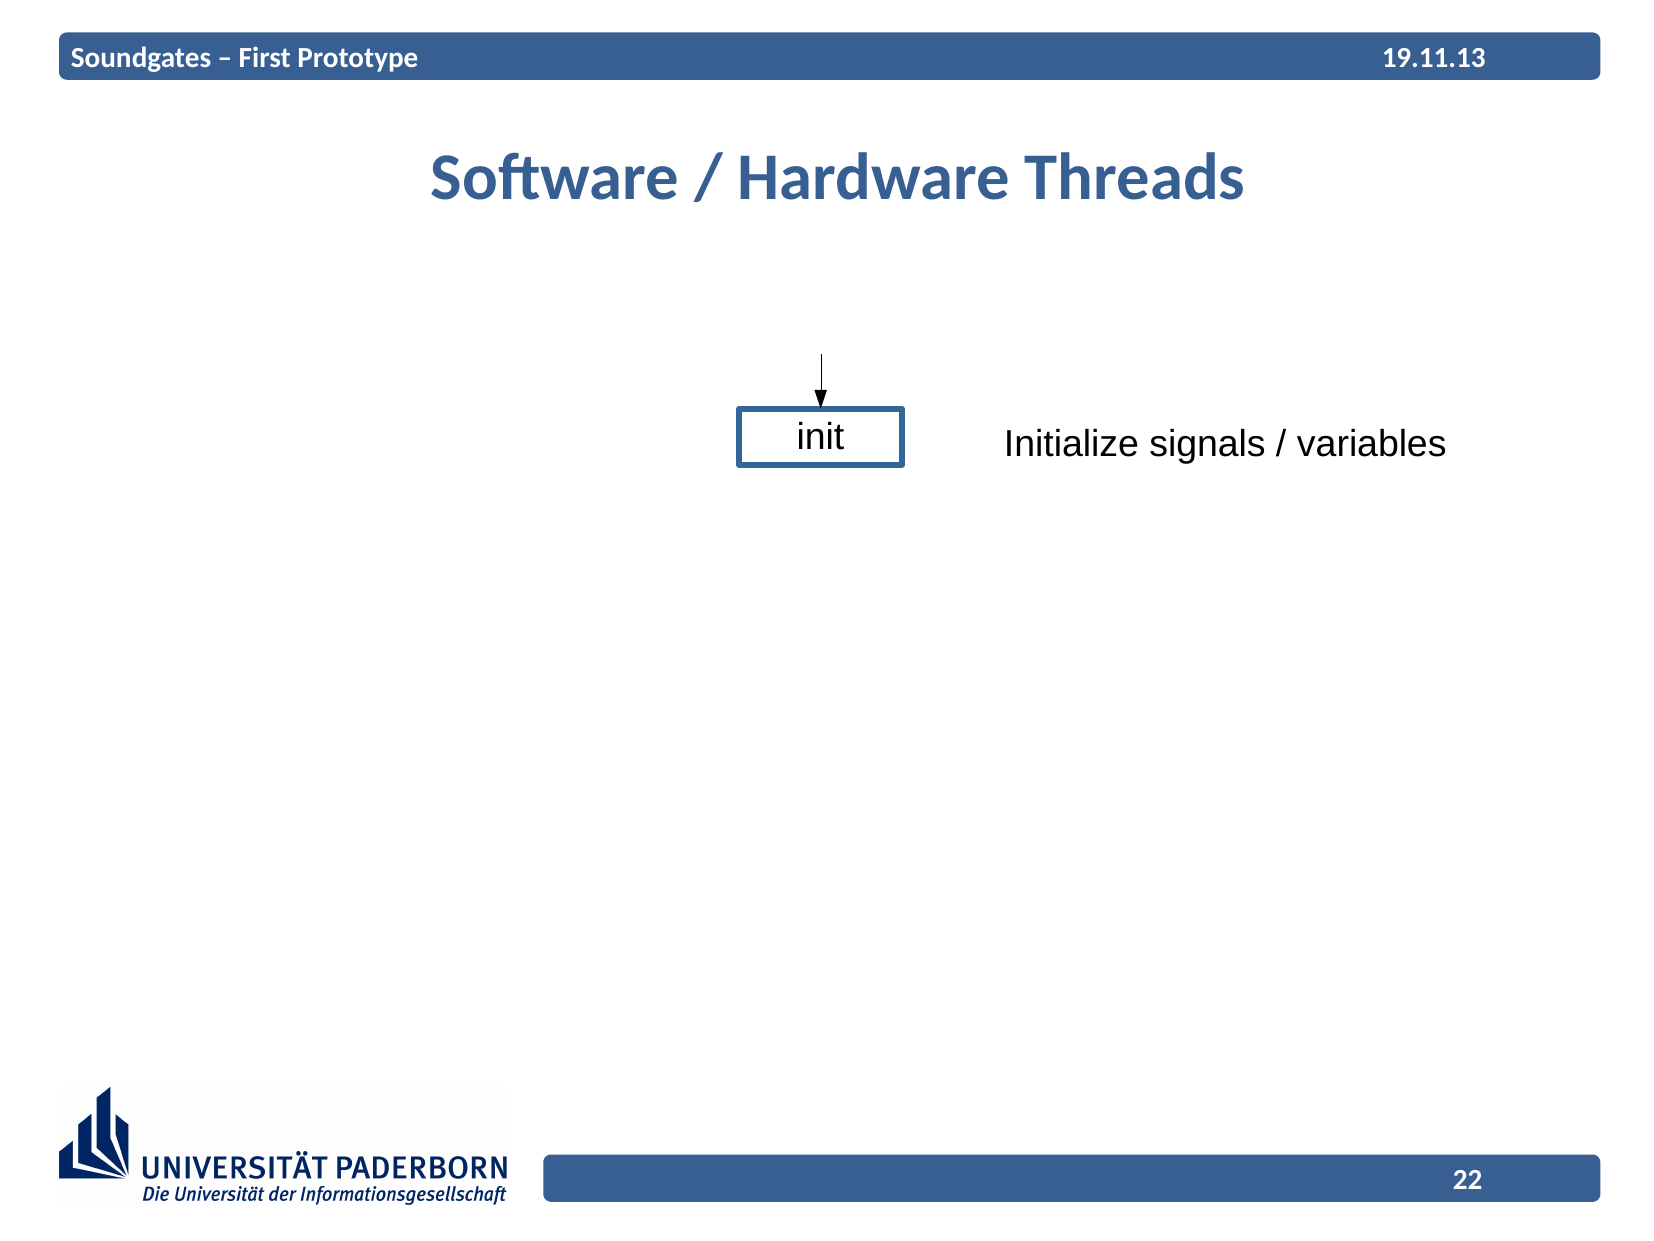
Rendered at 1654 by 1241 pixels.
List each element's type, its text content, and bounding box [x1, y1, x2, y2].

text_box [1452, 1154, 1583, 1202]
text_box Soundgates – First Prototype [70, 32, 1359, 80]
title Software / Hardware Threads [82, 121, 1595, 225]
text_box init [739, 408, 902, 465]
text_box Initialize signals / variables [989, 415, 1462, 472]
picture [59, 1086, 507, 1205]
text_box 19.11.13 [1381, 32, 1583, 80]
